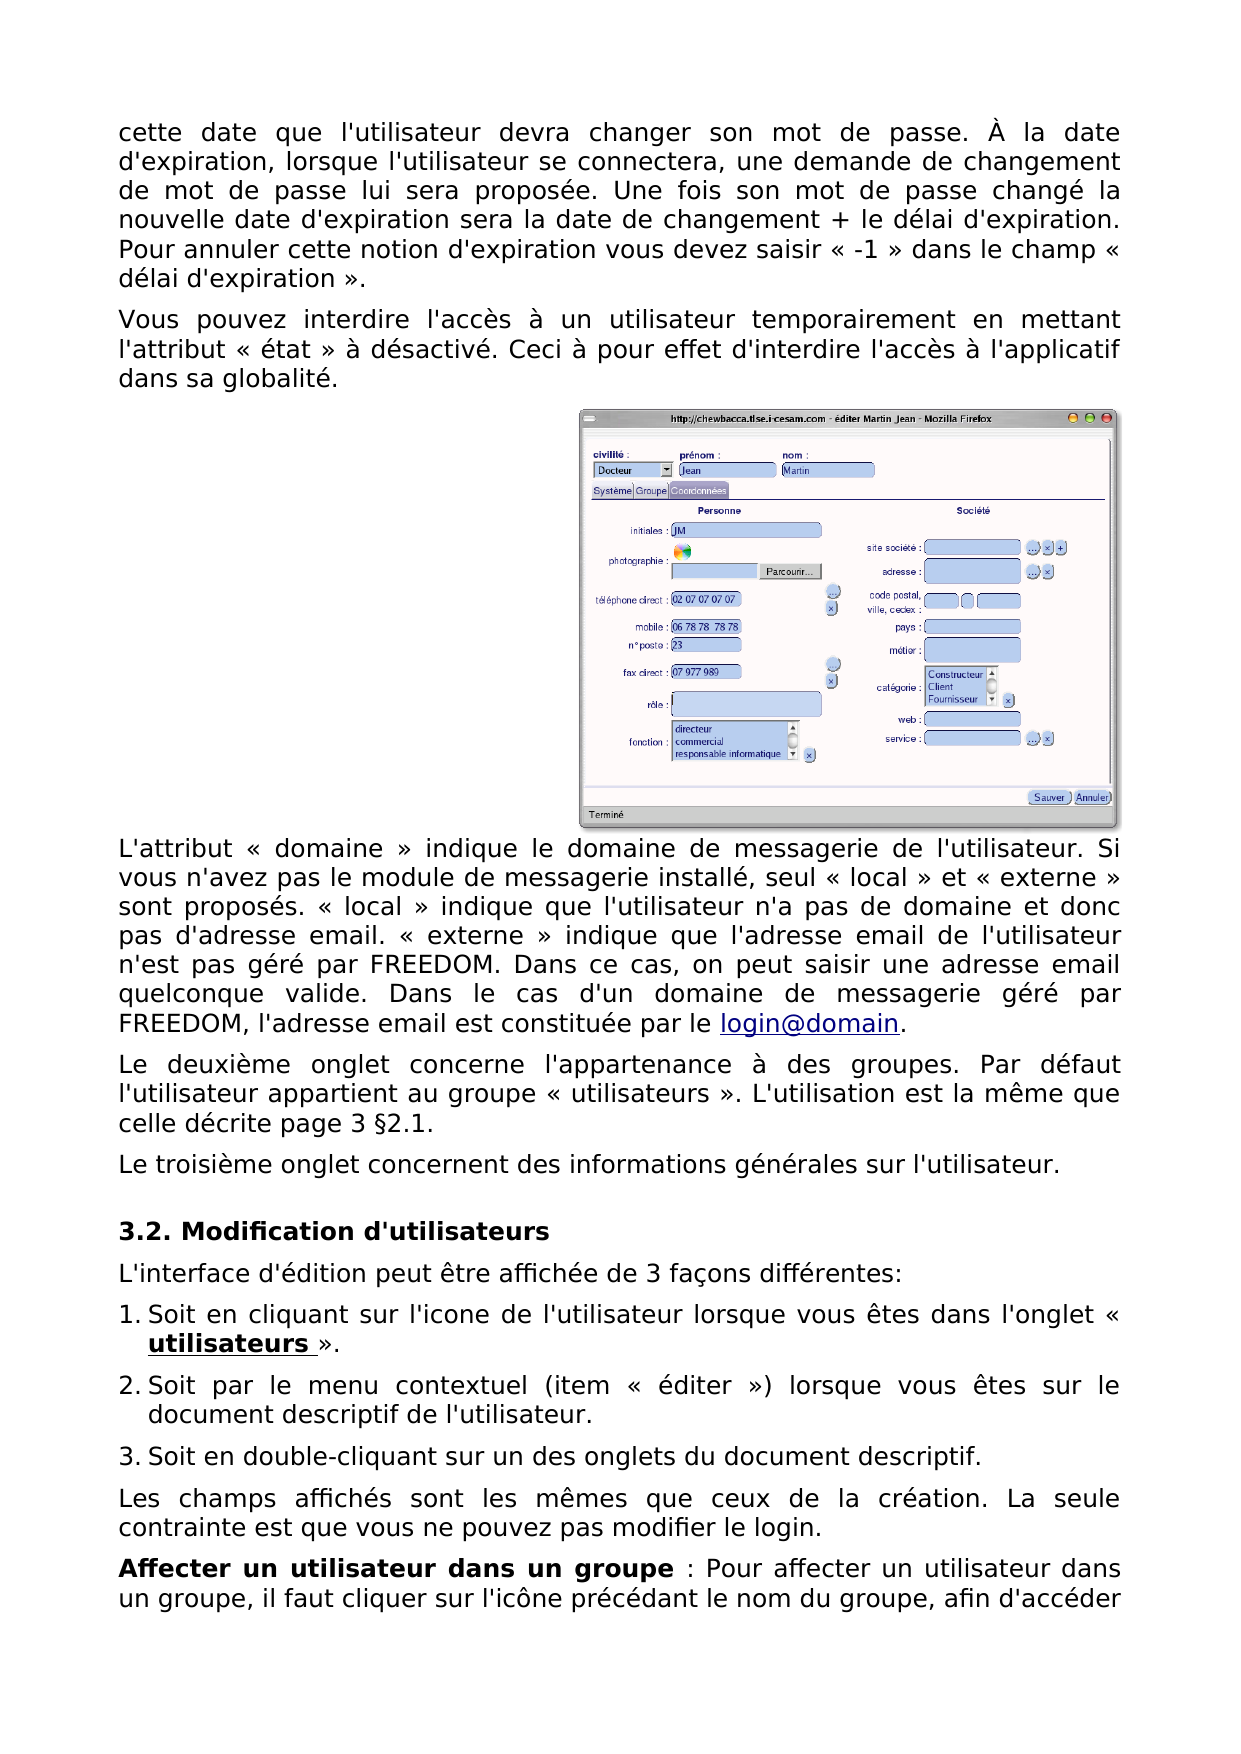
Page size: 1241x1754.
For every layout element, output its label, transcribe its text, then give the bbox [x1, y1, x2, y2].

list Soit par le menu contextuel (item « éditer ») lorsque vous êtes sur le document descriptif de l'utilisateur. [118, 1371, 1122, 1429]
text Le troisième onglet concernent des informations générales sur l'utilisateur. [118, 1150, 1122, 1179]
text L'attribut « domaine » indique le domaine de messagerie de l'utilisateur. Si vous n'avez pas le module de messagerie installé, seul « local » et « externe » sont proposés. « local » indique que l'utilisateur n'a pas de domaine et donc pas d'adresse email. « externe » indique que l'adresse email de l'utilisateur n'est pas géré par FREEDOM. Dans ce cas, on peut saisir une adresse email quelconque valide. Dans le cas d'un domaine de messagerie géré par FREEDOM, l'adresse email est constituée par le login@domain. [118, 834, 1122, 1038]
text cette date que l'utilisateur devra changer son mot de passe. À la date d'expiration, lorsque l'utilisateur se connectera, une demande de changement de mot de passe lui sera proposée. Une fois son mot de passe changé la nouvelle date d'expiration sera la date de changement + le délai d'expiration. Pour annuler cette notion d'expiration vous devez saisir « -1 » dans le champ « délai d'expiration ». [118, 118, 1122, 293]
text L'interface d'édition peut être affichée de 3 façons différentes: [118, 1259, 1122, 1288]
list Soit en double-cliquant sur un des onglets du document descriptif. [118, 1442, 1122, 1471]
text Affecter un utilisateur dans un groupe : Pour affecter un utilisateur dans un groupe, il faut cliquer sur l'icône précédant le nom du groupe, afin d'accéder [118, 1554, 1122, 1613]
text Le deuxième onglet concerne l'appartenance à des groupes. Par défaut l'utilisateur appartient au groupe « utilisateurs ». L'utilisation est la même que celle décrite page 3 §2.1. [118, 1050, 1122, 1138]
text Vous pouvez interdire l'accès à un utilisateur temporairement en mettant l'attribut « état » à désactivé. Ceci à pour effet d'interdire l'accès à l'applicatif dans sa globalité. [118, 306, 1122, 393]
picture [575, 405, 1123, 834]
text Les champs affichés sont les mêmes que ceux de la création. La seule contrainte est que vous ne pouvez pas modifier le login. [118, 1484, 1122, 1542]
list Soit en cliquant sur l'icone de l'utilisateur lorsque vous êtes dans l'onglet « utilisateurs ». [118, 1300, 1122, 1359]
subtitle 3.2. Modification d'utilisateurs [118, 1217, 1122, 1246]
